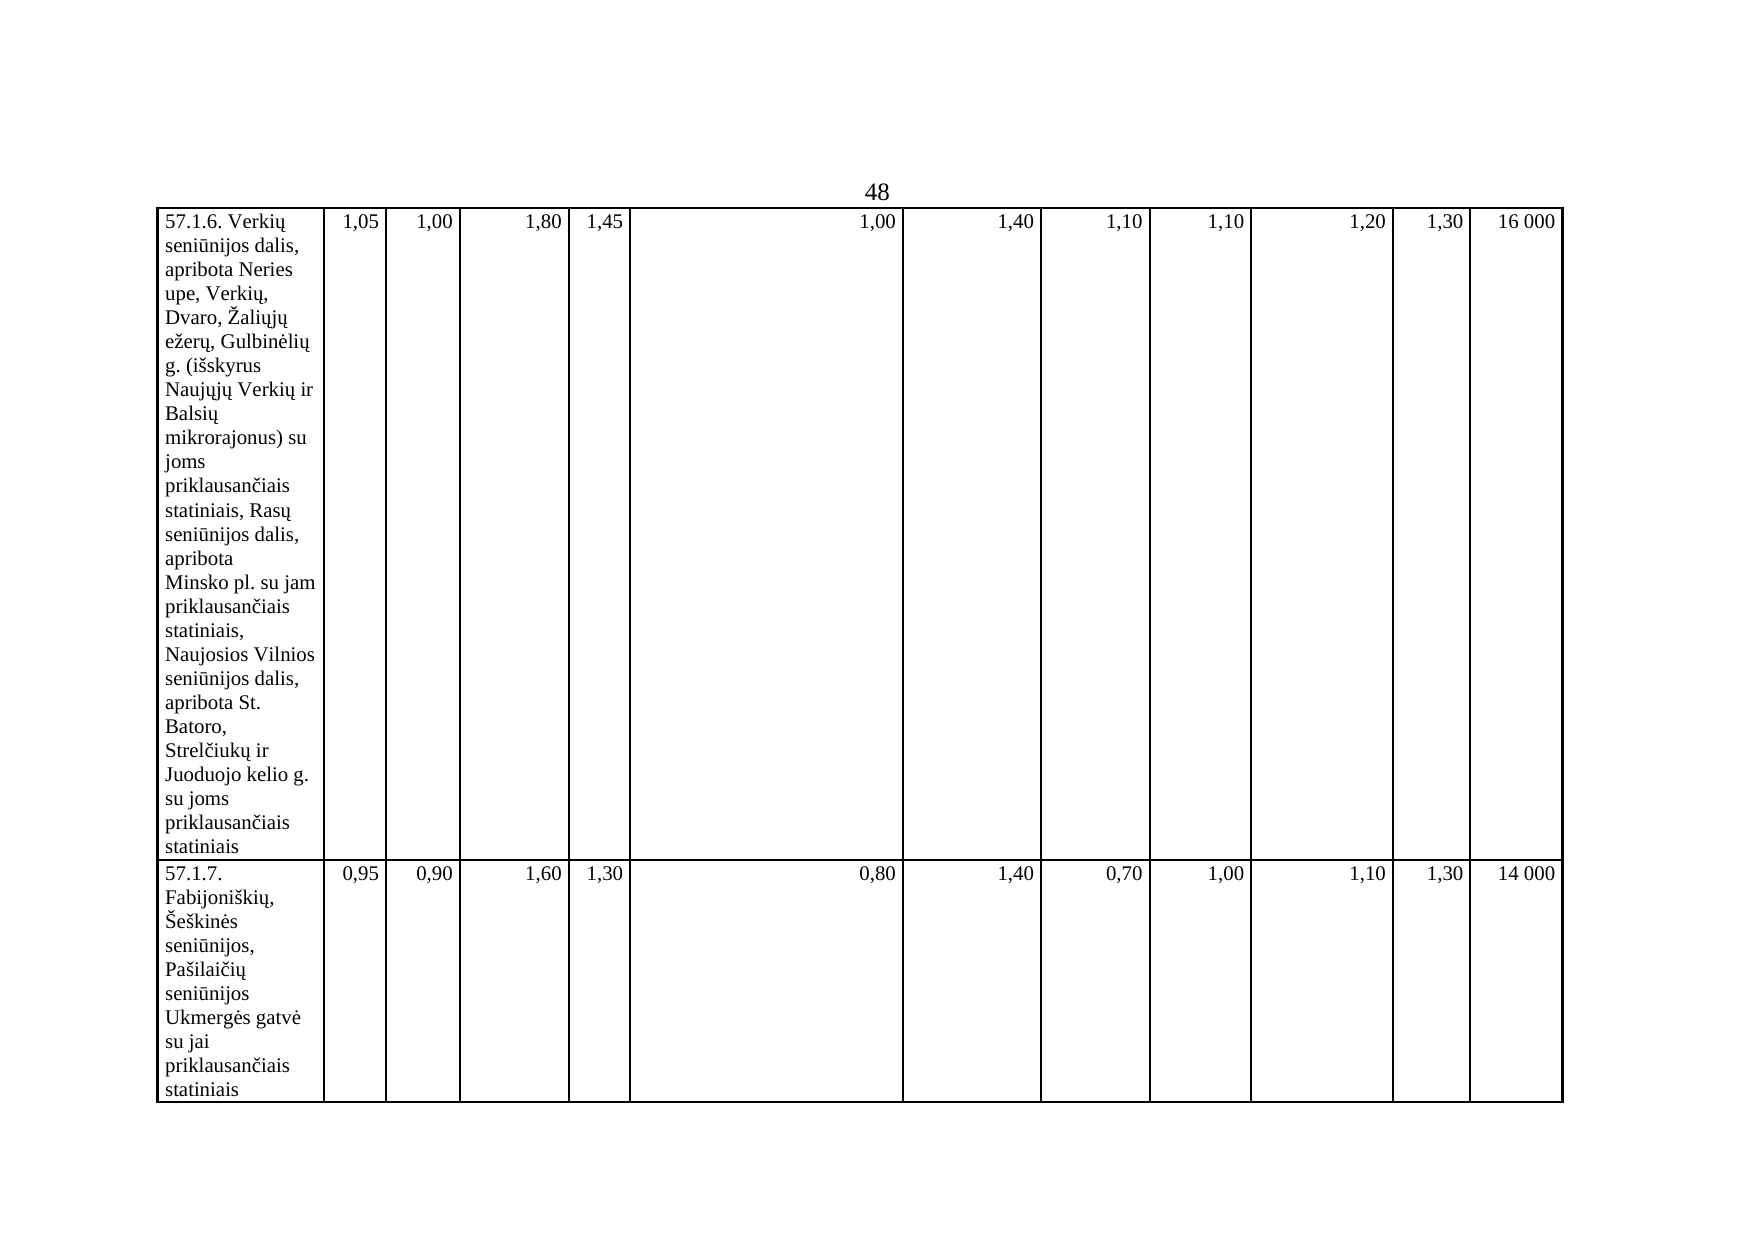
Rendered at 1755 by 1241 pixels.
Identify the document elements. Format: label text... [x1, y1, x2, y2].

table_cell 1,30 [570, 861, 629, 1101]
table_cell 1,80 [461, 209, 568, 858]
table_cell 1,30 [1394, 861, 1469, 1101]
table_cell 1,40 [904, 861, 1040, 1101]
table_cell 1,10 [1151, 209, 1250, 858]
table_cell 1,00 [387, 209, 459, 858]
table_cell [1586, 207, 1590, 858]
table_cell 1,10 [1252, 861, 1392, 1101]
table_cell [1590, 859, 1597, 1101]
table_cell 1,00 [1151, 861, 1250, 1101]
table_cell 1,05 [325, 209, 385, 858]
table_cell 1,40 [904, 209, 1040, 858]
table_cell [1564, 207, 1586, 858]
table_cell 16 000 [1471, 209, 1561, 858]
table_cell 14 000 [1471, 861, 1561, 1101]
table_cell [1590, 207, 1597, 858]
table_cell 1,20 [1252, 209, 1392, 858]
table_cell [1586, 859, 1590, 1101]
table_cell [1564, 859, 1586, 1101]
table_cell 1,60 [461, 861, 568, 1101]
table_cell 0,95 [325, 861, 385, 1101]
table_cell 1,45 [570, 209, 629, 858]
table_cell 0,90 [387, 861, 459, 1101]
table_cell 0,80 [631, 861, 902, 1101]
table_cell 57.1.7. Fabijoniškių, Šeškinės seniūnijos, Pašilaičių seniūnijos Ukmergės gatvė su jai priklausančiais statiniais [159, 861, 323, 1101]
table_cell 1,00 [631, 209, 902, 858]
table_cell 1,30 [1394, 209, 1469, 858]
table_cell 0,70 [1042, 861, 1149, 1101]
table_cell 1,10 [1042, 209, 1149, 858]
table_cell 57.1.6. Verkių seniūnijos dalis, apribota Neries upe, Verkių, Dvaro, Žaliųjų ežerų, Gulbinėlių g. (išskyrus Naujųjų Verkių ir Balsių mikrorajonus) su joms priklausančiais statiniais, Rasų seniūnijos dalis, apribota Minsko pl. su jam priklausančiais statiniais, Naujosios Vilnios seniūnijos dalis, apribota St. Batoro, Strelčiukų ir Juoduojo kelio g. su joms priklausančiais statiniais [159, 209, 323, 858]
